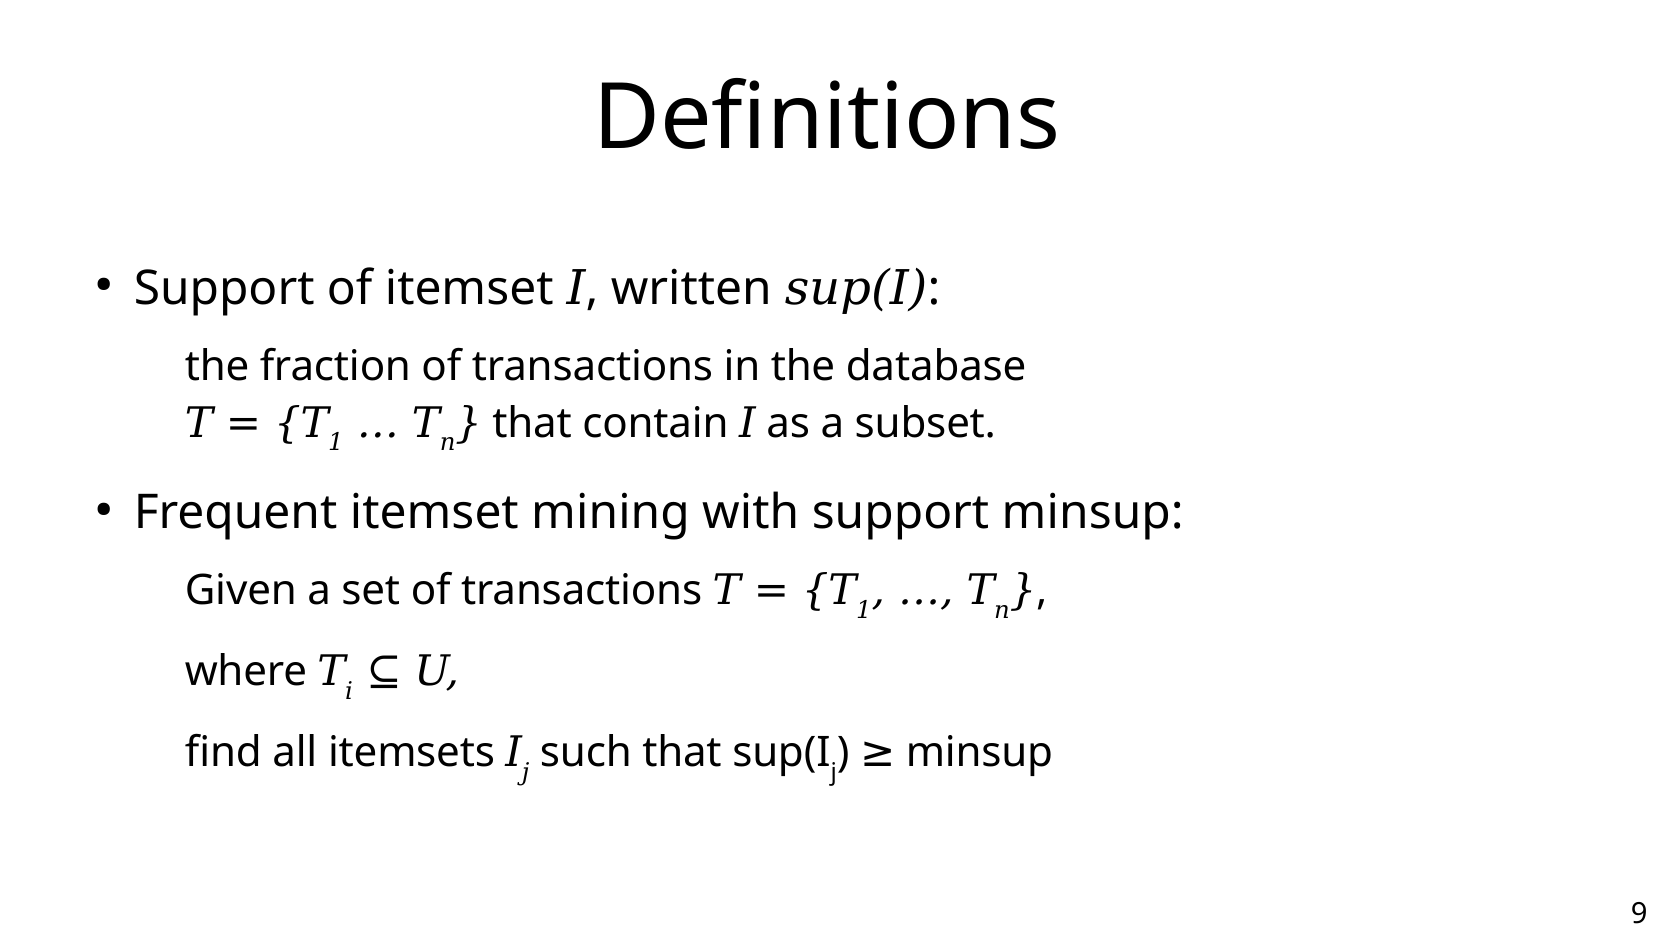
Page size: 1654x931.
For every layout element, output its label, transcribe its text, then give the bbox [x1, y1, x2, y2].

title Definitions [82, 1, 1571, 226]
list Support of itemset I, written sup(I): the fraction of transactions in the database T = {T1 … Tn} that contain I as a subset. Frequent itemset mining with support minsup: Given a set of transactions T = {T1, …, Tn}, where Ti ⊆ U, find all itemsets Ij such that sup(Ij) ≥ minsup [82, 253, 1571, 793]
